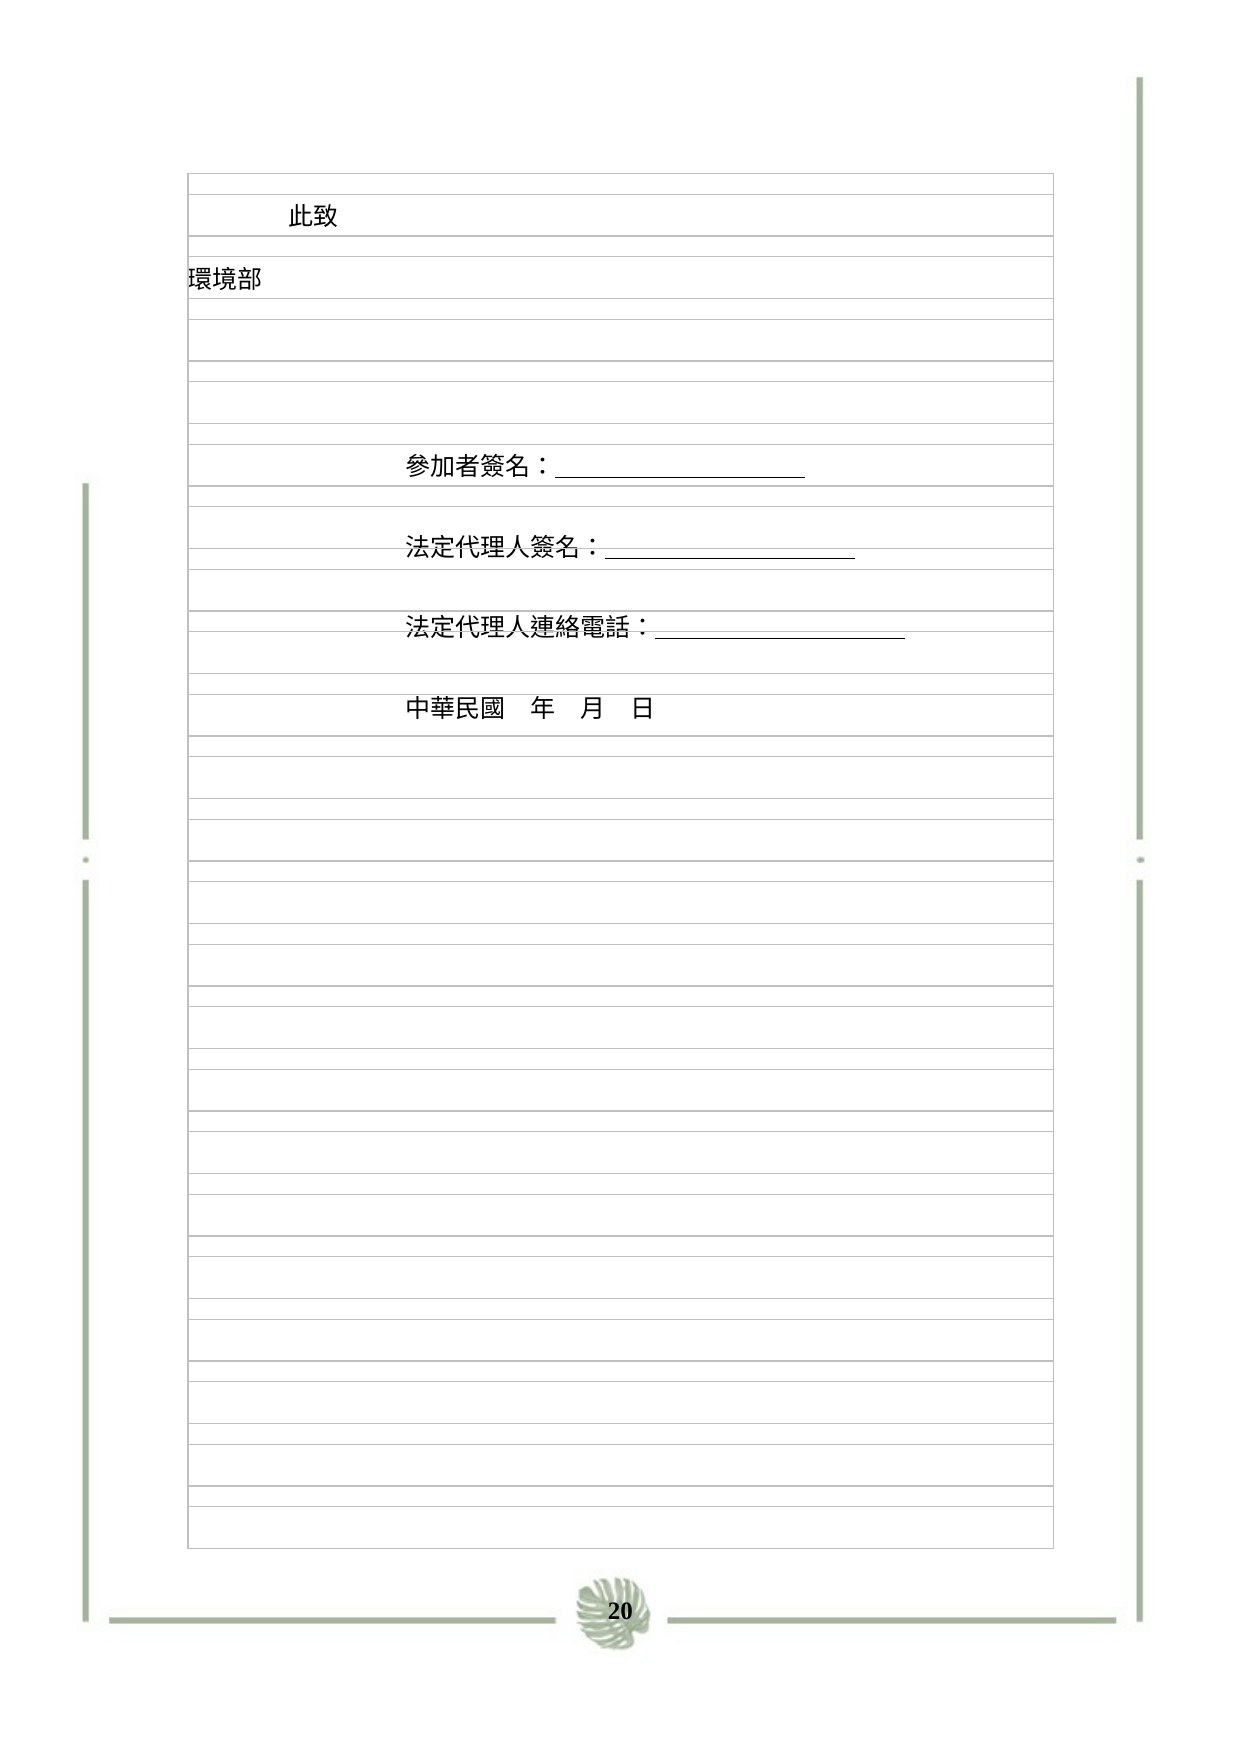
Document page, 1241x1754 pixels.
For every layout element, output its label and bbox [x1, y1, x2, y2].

picture [50, 52, 1176, 1669]
